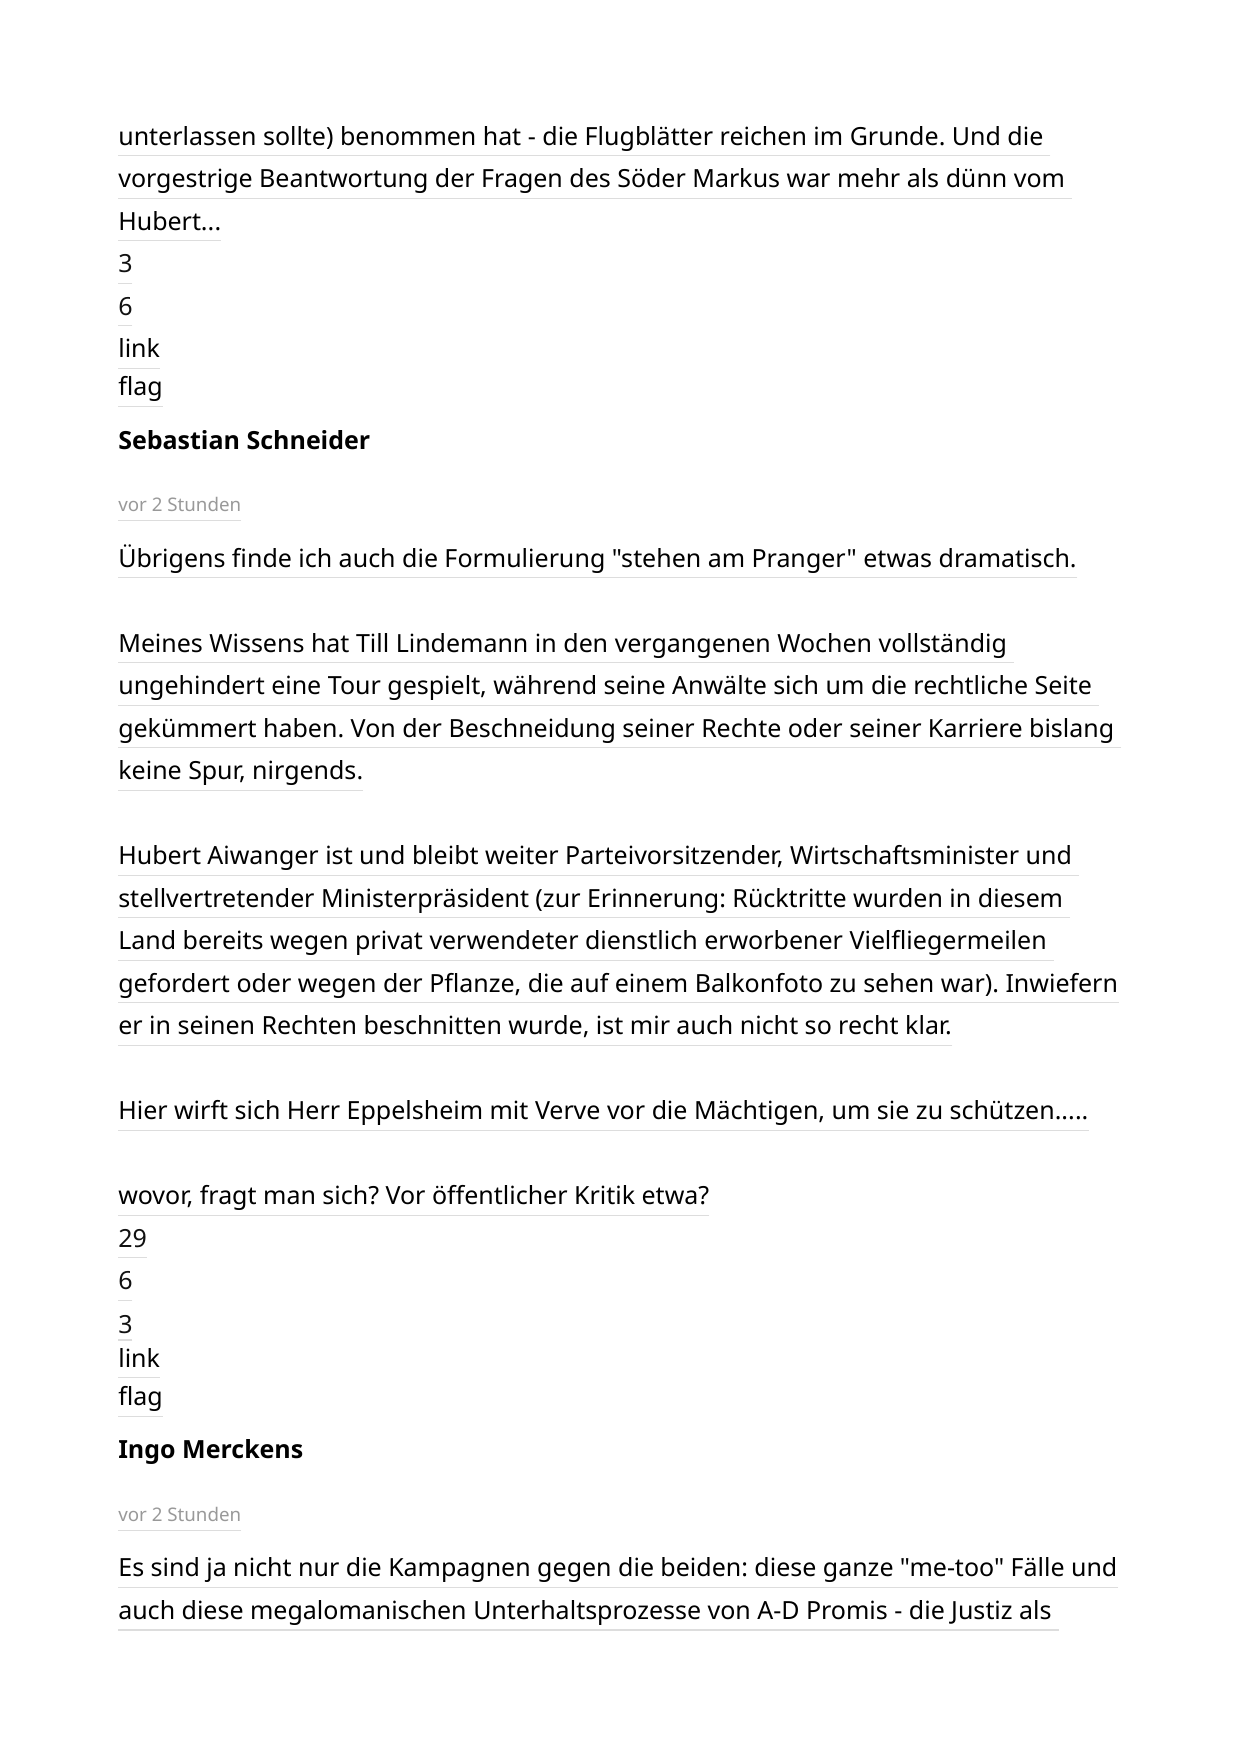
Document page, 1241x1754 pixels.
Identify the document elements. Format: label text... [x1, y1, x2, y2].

text Ingo Merckens [118, 1432, 1122, 1466]
text Übrigens finde ich auch die Formulierung "stehen am Pranger" etwas dramatisch. Meines Wissens hat Till Lindemann in den vergangenen Wochen vollständig ungehindert eine Tour gespielt, während seine Anwälte sich um die rechtliche Seite gekümmert haben. Von der Beschneidung seiner Rechte oder seiner Karriere bislang [118, 540, 1122, 747]
text vor 2 Stunden [118, 1502, 1117, 1531]
text vor 2 Stunden [118, 492, 1117, 521]
text keine Spur, nirgends. Hubert Aiwanger ist und bleibt weiter Parteivorsitzender, Wirtschaftsminister und stellvertretender Ministerpräsident (zur Erinnerung: Rücktritte wurden in diesem Land bereits wegen privat verwendeter dienstlich erworbener Vielfliegermeilen gefordert oder wegen der Pflanze, die auf einem Balkonfoto zu sehen war). Inwiefern er in seinen Rechten beschnitten wurde, ist mir auch nicht so recht klar. Hier wirft sich Herr Eppelsheim mit Verve vor die Mächtigen, um sie zu schützen..... wovor, fragt man sich? Vor öffentlicher Kritik etwa? [118, 748, 1122, 1216]
text 6 [118, 1263, 1122, 1301]
text link [118, 331, 1122, 369]
text 6 [118, 288, 1122, 326]
text flag [118, 1378, 1122, 1417]
text 3 [118, 1305, 1122, 1341]
text unterlassen sollte) benommen hat - die Flugblätter reichen im Grunde. Und die vorgestrige Beantwortung der Fragen des Söder Markus war mehr als dünn vom Hubert... [118, 118, 1122, 241]
text Sebastian Schneider [118, 422, 1122, 456]
text 29 [118, 1220, 1122, 1258]
text Es sind ja nicht nur die Kampagnen gegen die beiden: diese ganze "me-too" Fälle und auch diese megalomanischen Unterhaltsprozesse von A-D Promis - die Justiz als [118, 1550, 1122, 1631]
text 3 [118, 246, 1122, 284]
text flag [118, 369, 1122, 407]
text link [118, 1341, 1122, 1378]
